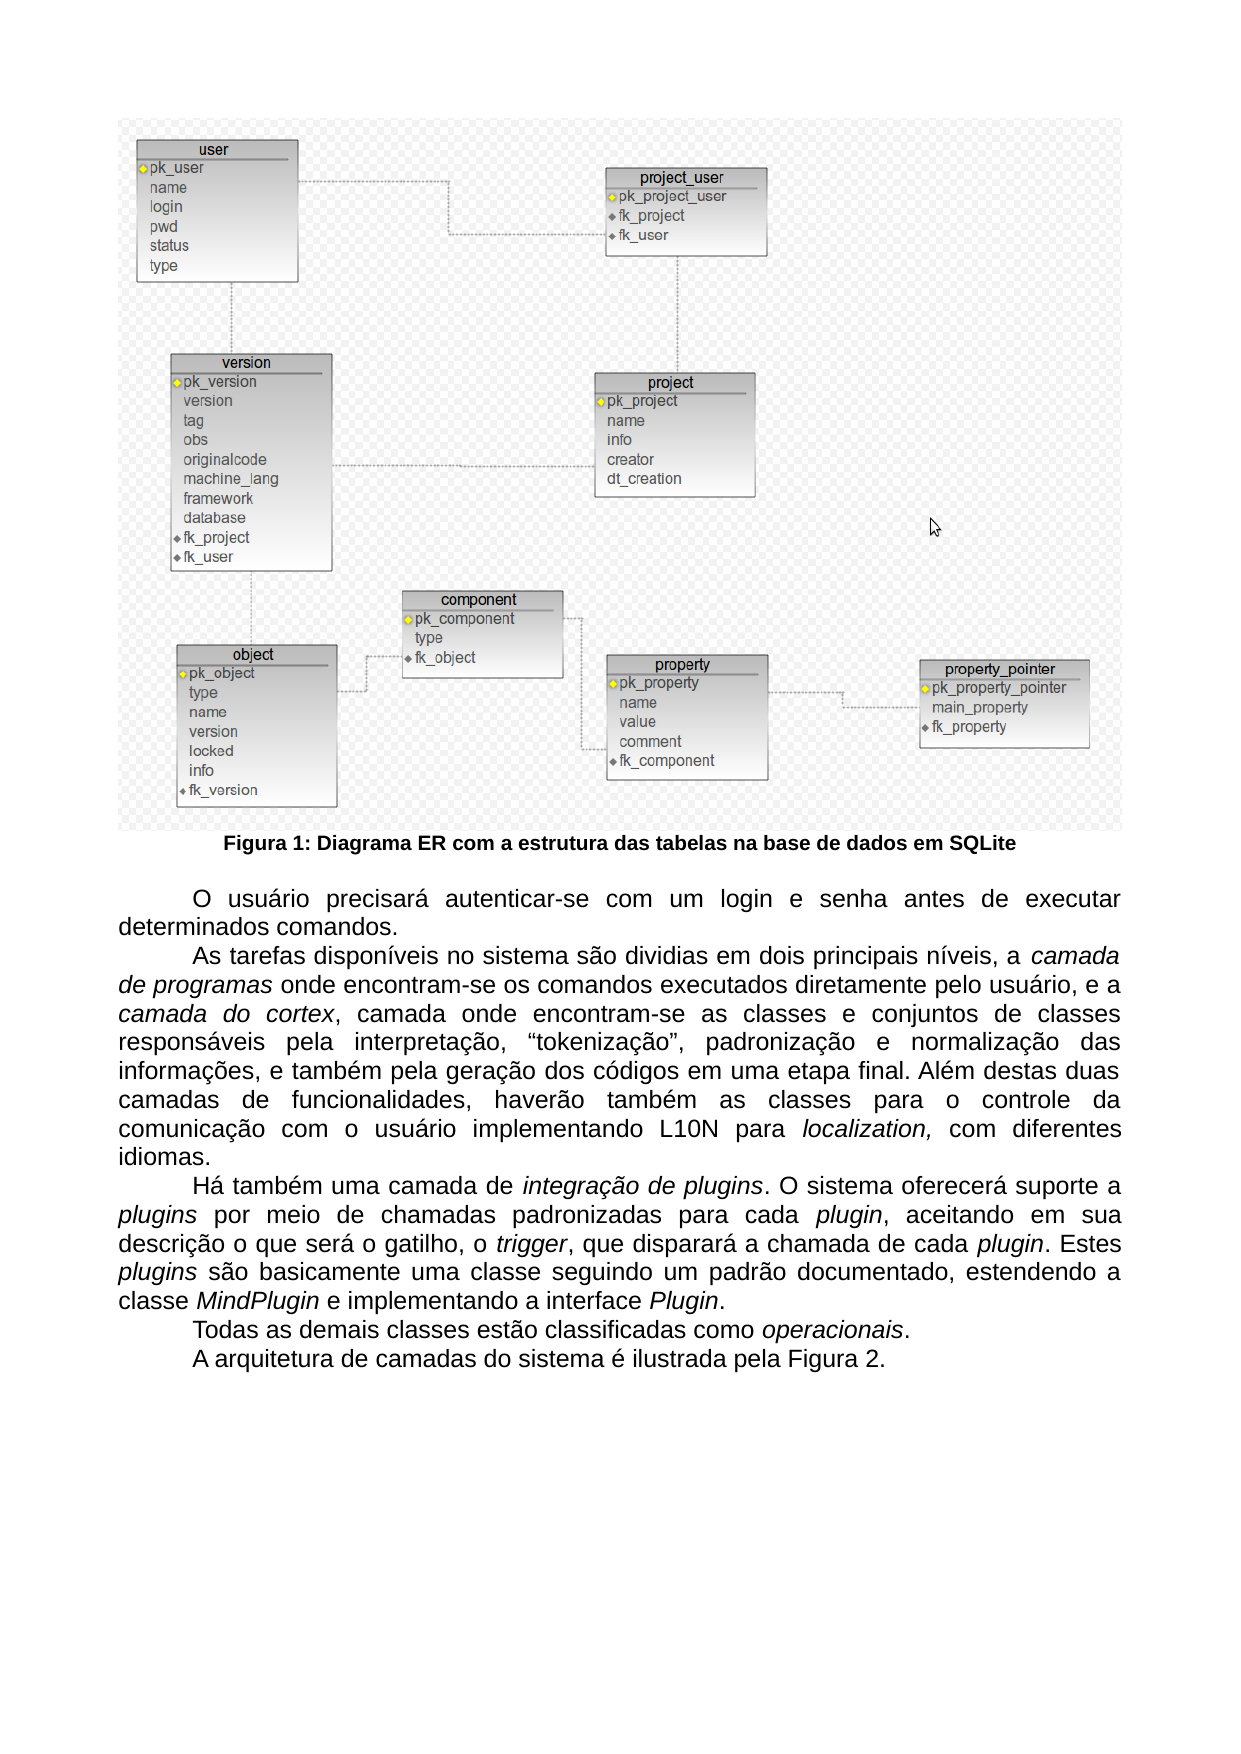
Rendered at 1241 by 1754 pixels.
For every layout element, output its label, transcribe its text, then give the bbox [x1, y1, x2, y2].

text O usuário precisará autenticar-se com um login e senha antes de executar determinados comandos. [118, 884, 1122, 941]
picture [118, 118, 1123, 831]
text A arquitetura de camadas do sistema é ilustrada pela Figura 2. [118, 1344, 1122, 1372]
text Todas as demais classes estão classificadas como operacionais. [118, 1315, 1122, 1344]
text Figura 1: Diagrama ER com a estrutura das tabelas na base de dados em SQLite [118, 831, 1122, 855]
text As tarefas disponíveis no sistema são dividias em dois principais níveis, a camada de programas onde encontram-se os comandos executados diretamente pelo usuário, e a camada do cortex, camada onde encontram-se as classes e conjuntos de classes responsáveis pela interpretação, “tokenização”, padronização e normalização das informações, e também pela geração dos códigos em uma etapa final. Além destas duas camadas de funcionalidades, haverão também as classes para o controle da comunicação com o usuário implementando L10N para localization, com diferentes idiomas. [118, 941, 1122, 1171]
text Há também uma camada de integração de plugins. O sistema oferecerá suporte a plugins por meio de chamadas padronizadas para cada plugin, aceitando em sua descrição o que será o gatilho, o trigger, que disparará a chamada de cada plugin. Estes plugins são basicamente uma classe seguindo um padrão documentado, estendendo a classe MindPlugin e implementando a interface Plugin. [118, 1171, 1122, 1315]
